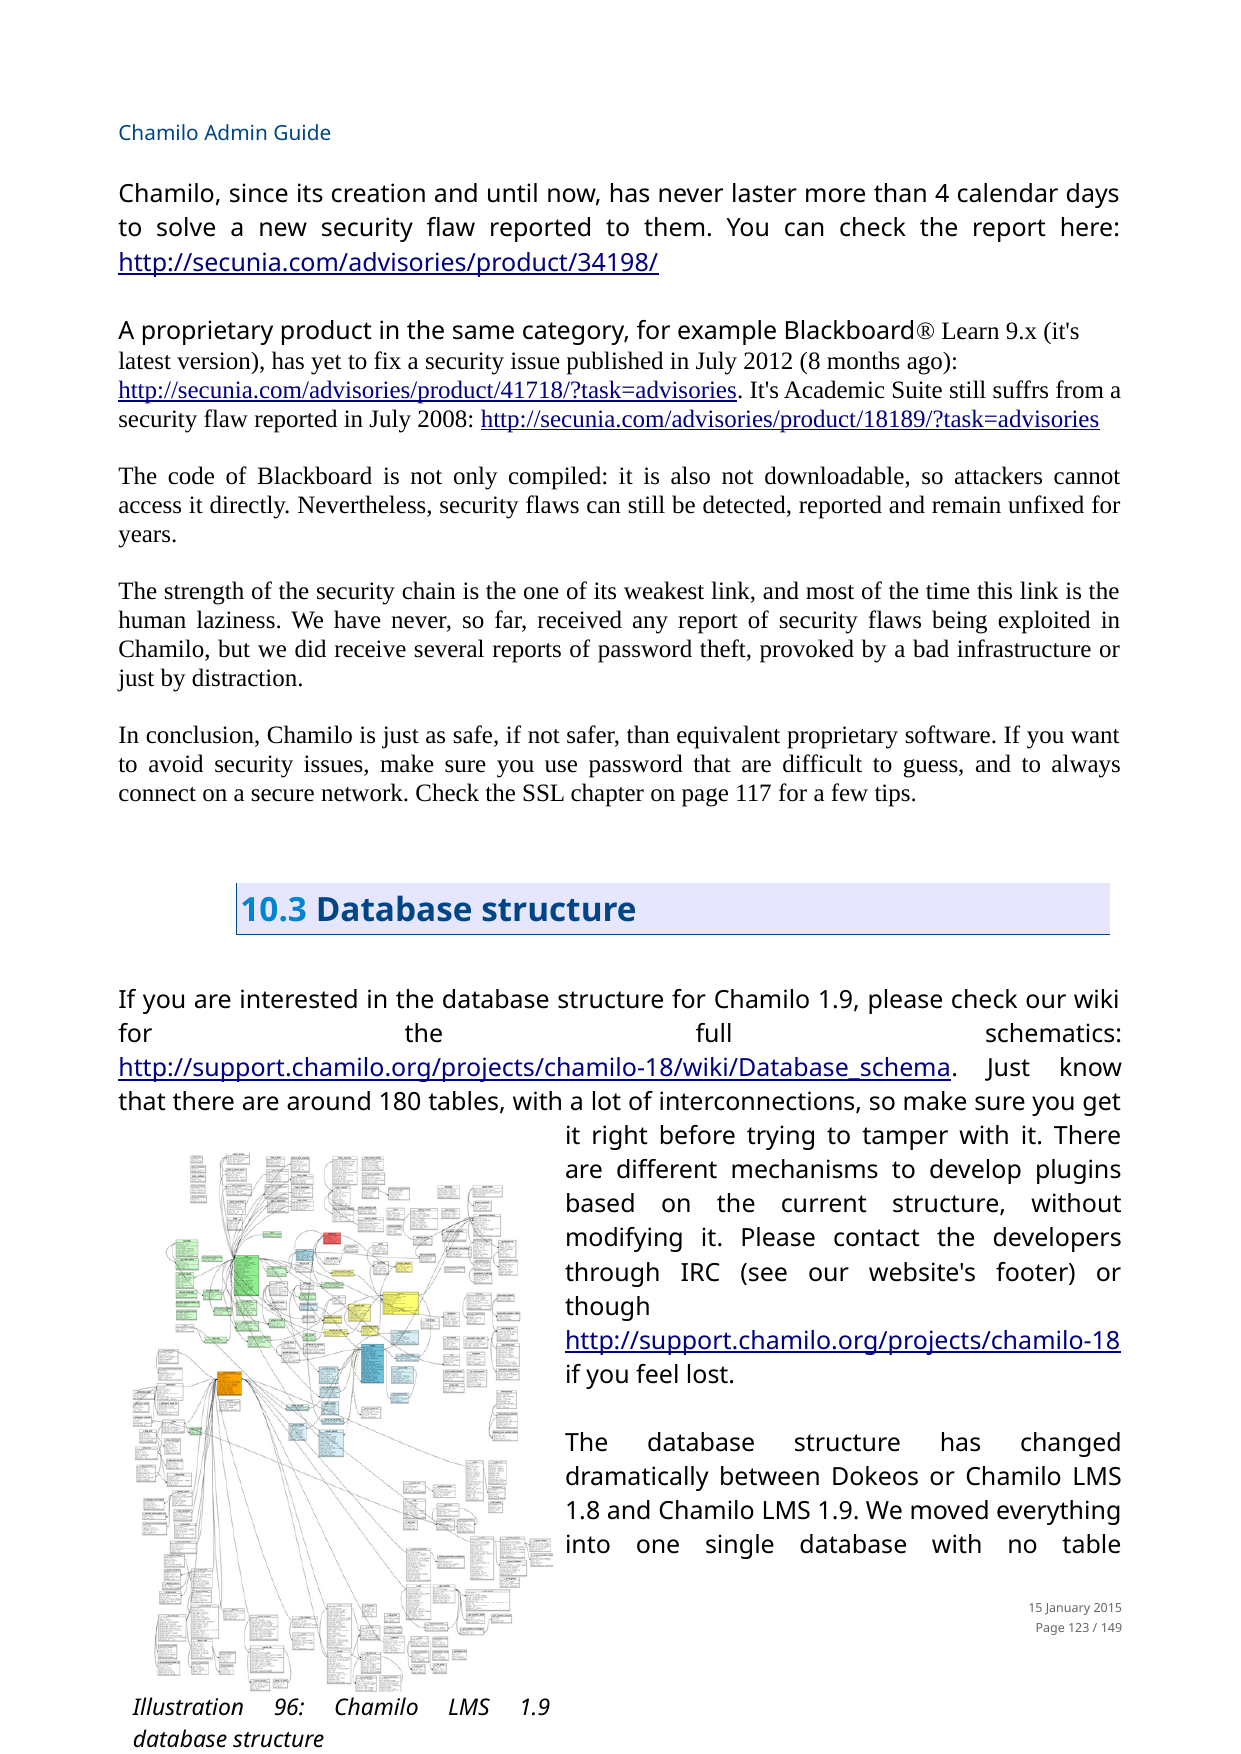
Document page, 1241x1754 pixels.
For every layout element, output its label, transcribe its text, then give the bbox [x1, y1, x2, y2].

text If you are interested in the database structure for Chamilo 1.9, please check our wiki for the full schematics: http://support.chamilo.org/projects/chamilo-18/wiki/Database_schema. Just know that there are around 180 tables, with a lot of interconnections, so make sure you get it right before trying to tamper with it. There are different mechanisms to develop plugins based on the current structure, without modifying it. Please contact the developers through IRC (see our website's footer) or though http://support.chamilo.org/projects/chamilo-18 if you feel lost. [118, 982, 1122, 1390]
picture [132, 1153, 554, 1692]
text Chamilo, since its creation and until now, has never laster more than 4 calendar days to solve a new security flaw reported to them. You can check the report here: http://secunia.com/advisories/product/34198/ [118, 176, 1122, 278]
text The code of Blackboard is not only compiled: it is also not downloadable, so attackers cannot access it directly. Nevertheless, security flaws can still be detected, reported and remain unfixed for years. [118, 461, 1122, 548]
text The strength of the security chain is the one of its weakest link, and most of the time this link is the human laziness. We have never, so far, received any report of security flaws being exploited in Chamilo, but we did receive several reports of password theft, provoked by a bad infrastructure or just by distraction. [118, 576, 1122, 691]
text Illustration 96: Chamilo LMS 1.9 database structure [133, 1692, 553, 1754]
text In conclusion, Chamilo is just as safe, if not safer, than equivalent proprietary software. If you want to avoid security issues, make sure you use password that are difficult to guess, and to always connect on a secure network. Check the SSL chapter on page 101 for a few tips. [118, 720, 1122, 806]
text The database structure has changed dramatically between Dokeos or Chamilo LMS 1.8 and Chamilo LMS 1.9. We moved everything into one single database with no table [554, 1424, 1122, 1561]
text A proprietary product in the same category, for example Blackboard® Learn 9.x (it's latest version), has yet to fix a security issue published in July 2012 (8 months ago): http://secunia.com/advisories/product/41718/?task=advisories. It's Academic Suite still suffrs from a security flaw reported in July 2008: http://secunia.com/advisories/product/18189/?task=advisories [118, 312, 1122, 433]
subtitle Database structure [237, 883, 1110, 934]
